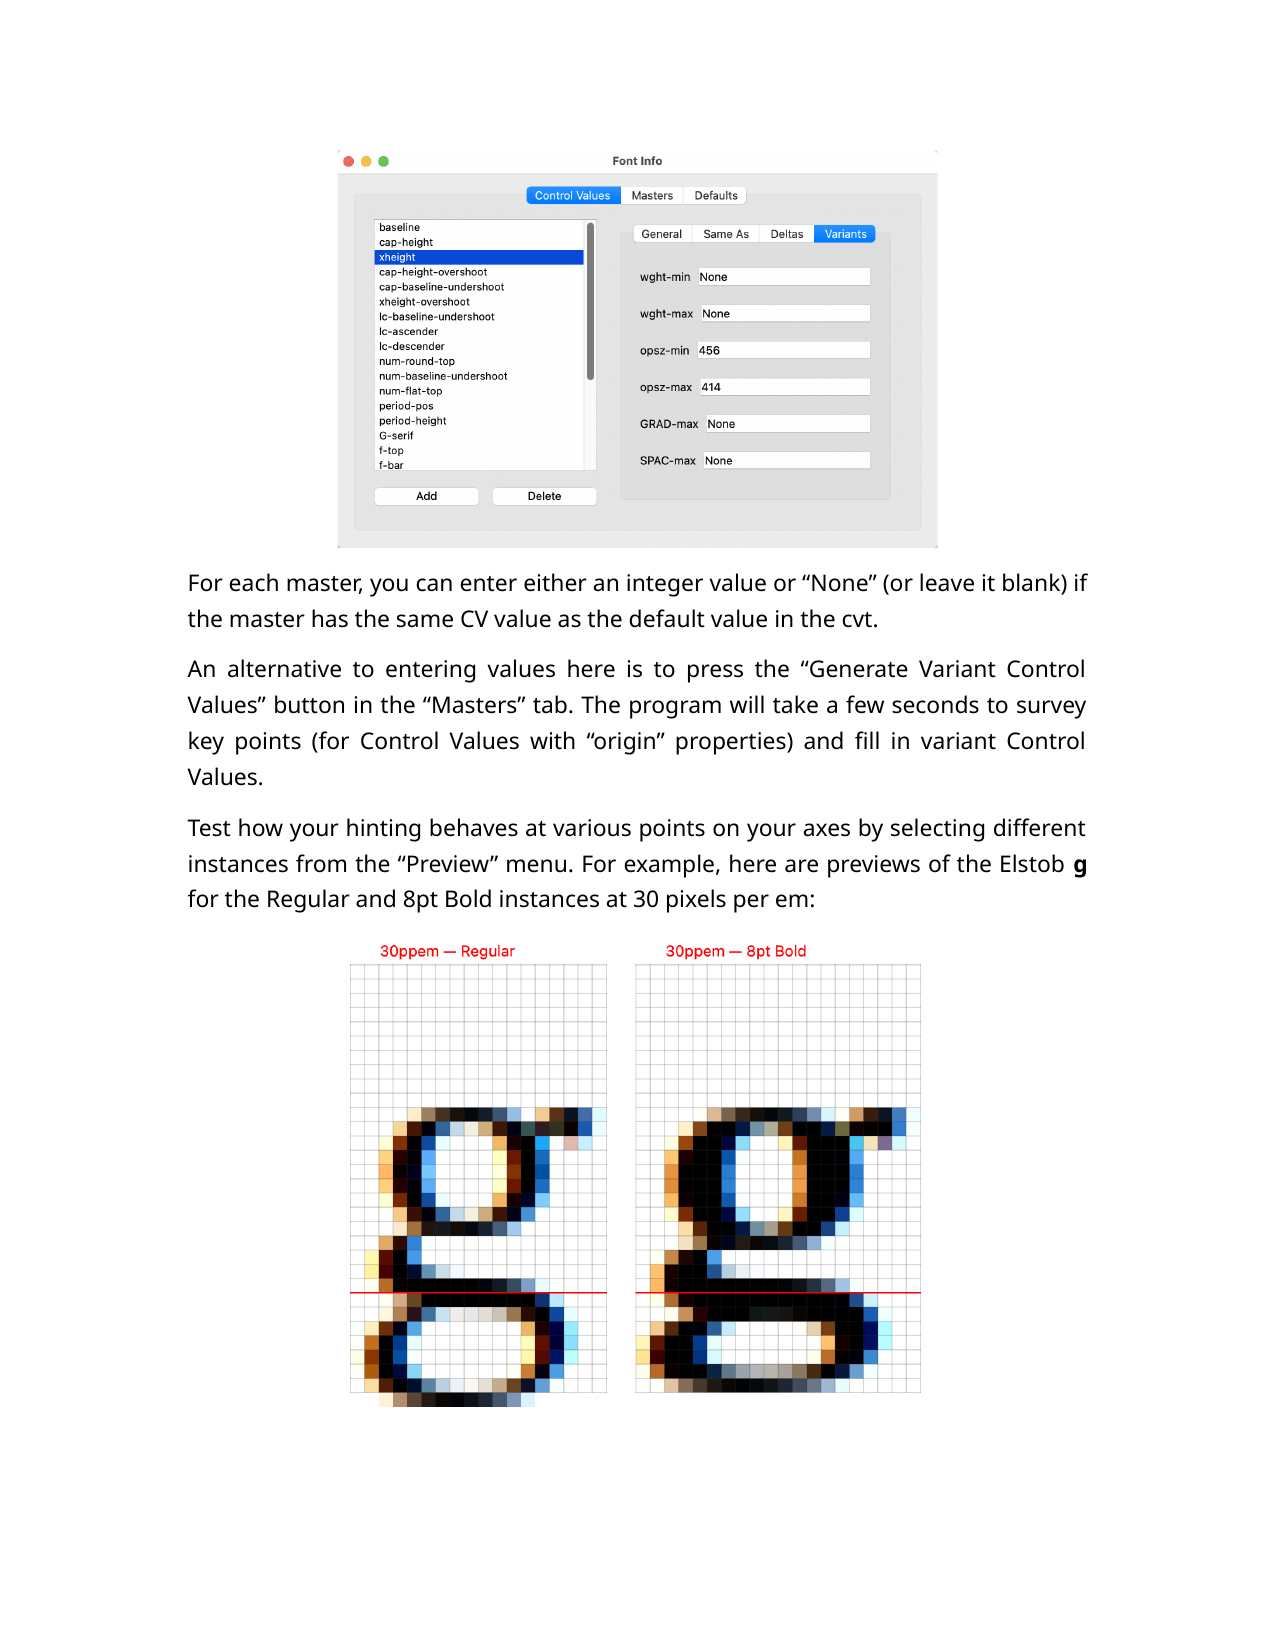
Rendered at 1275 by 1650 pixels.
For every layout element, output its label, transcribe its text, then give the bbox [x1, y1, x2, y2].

picture [337, 150, 938, 548]
text Test how your hinting behaves at various points on your axes by selecting different instances from the “Preview” menu. For example, here are previews of the Elstob g for the Regular and 8pt Bold instances at 30 pixels per em: [187, 812, 1087, 915]
text For each master, you can enter either an integer value or “None” (or leave it blank) if the master has the same CV value as the default value in the cvt. [187, 567, 1087, 634]
picture [337, 933, 938, 1431]
text An alternative to entering values here is to press the “Generate Variant Control Values” button in the “Masters” tab. The program will take a few seconds to survey key points (for Control Values with “origin” properties) and fill in variant Control Values. [187, 653, 1087, 792]
